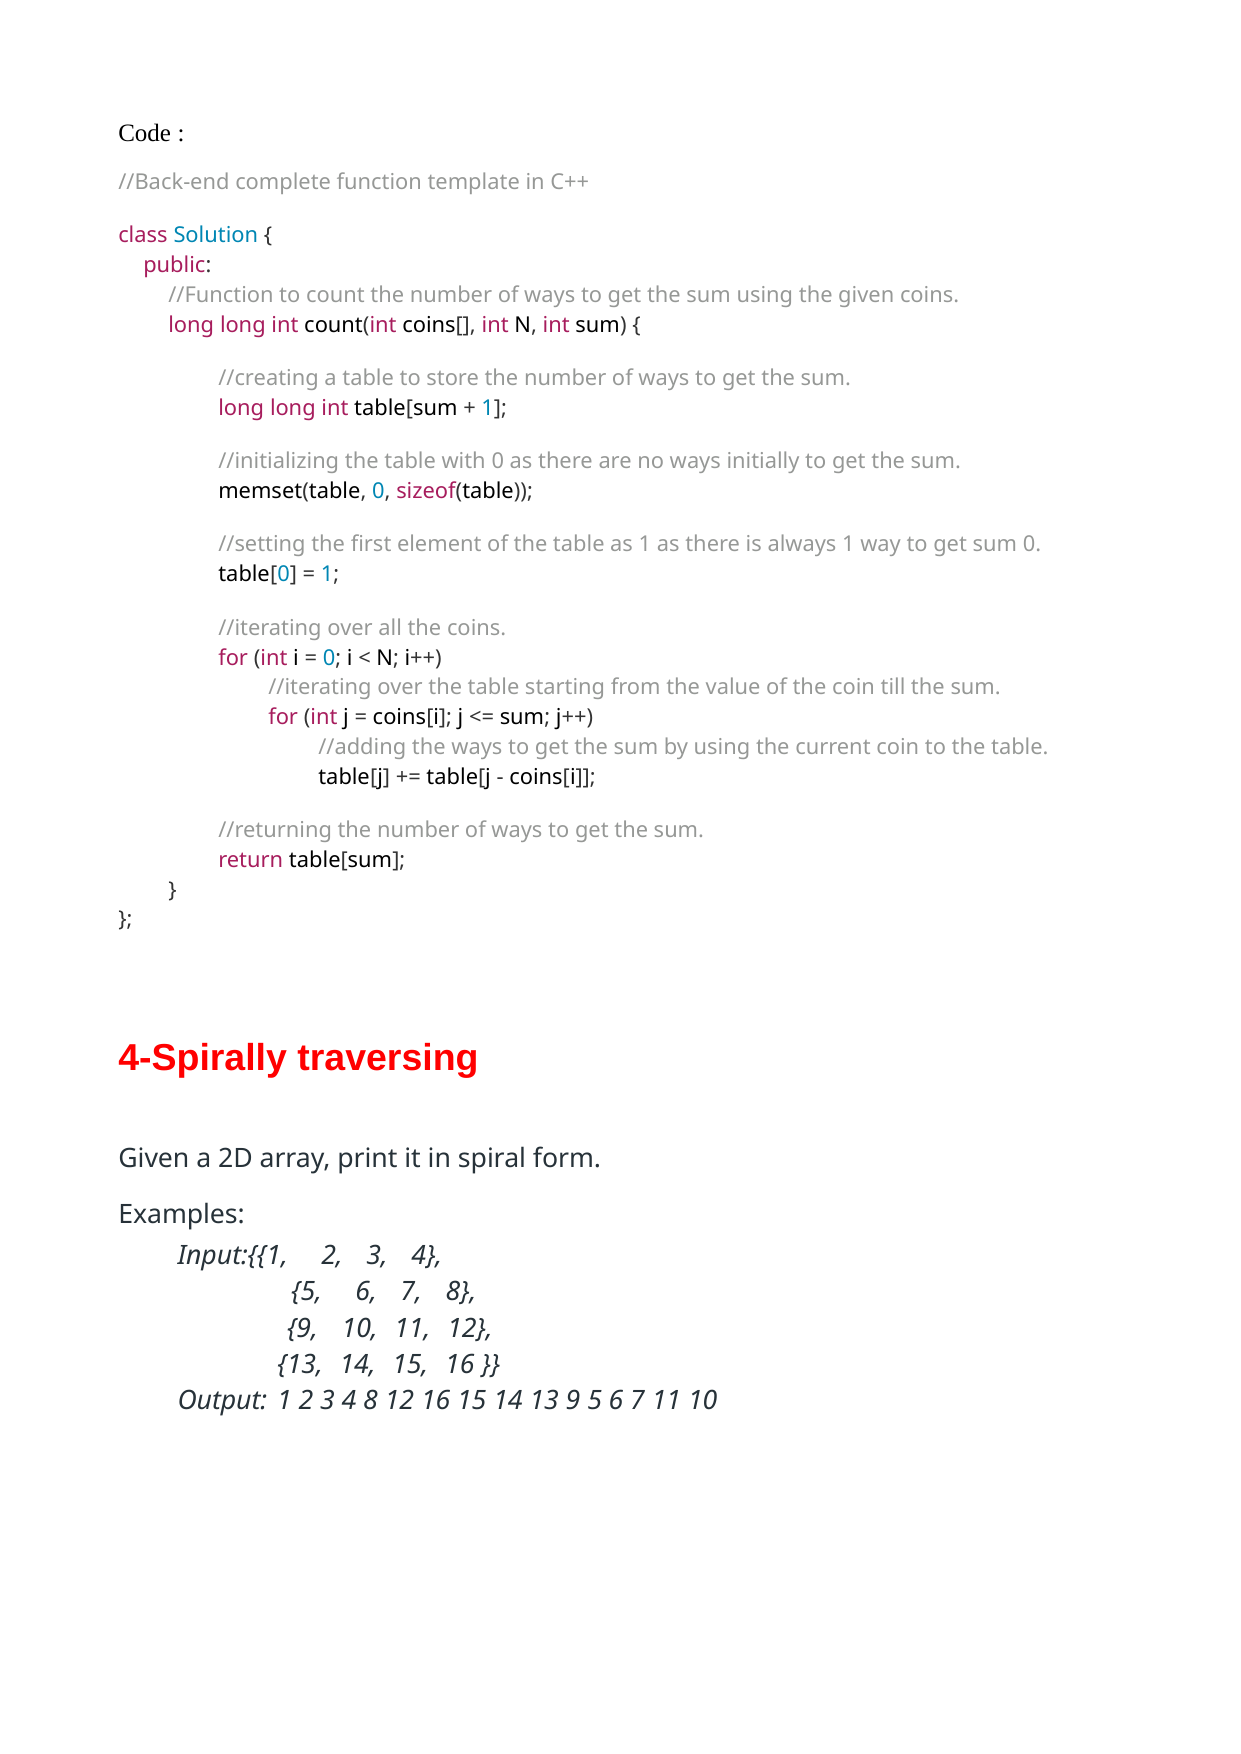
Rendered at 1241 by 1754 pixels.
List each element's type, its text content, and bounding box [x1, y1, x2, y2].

text //creating a table to store the number of ways to get the sum. [118, 362, 1122, 392]
text } [118, 874, 1122, 903]
text //Back-end complete function template in C++ [118, 166, 1122, 196]
text return table[sum]; [118, 844, 1122, 874]
text table[0] = 1; [118, 558, 1122, 588]
subtitle 4-Spirally traversing [118, 1035, 1122, 1078]
text for (int j = coins[i]; j <= sum; j++) [118, 701, 1122, 731]
text public: [118, 249, 1122, 279]
text memset(table, 0, sizeof(table)); [118, 475, 1122, 505]
text //initializing the table with 0 as there are no ways initially to get the sum. [118, 445, 1122, 475]
text }; [118, 903, 1122, 933]
text for (int i = 0; i < N; i++) [118, 641, 1122, 671]
text //setting the first element of the table as 1 as there is always 1 way to get sum 0. [118, 528, 1122, 558]
text //Function to count the number of ways to get the sum using the given coins. [118, 279, 1122, 308]
text Given a 2D array, print it in spiral form. [118, 1138, 1122, 1175]
text Code : [118, 118, 1122, 147]
text class Solution { [118, 219, 1122, 249]
text Examples: [118, 1195, 1122, 1231]
text long long int count(int coins[], int N, int sum) { [118, 308, 1122, 338]
text Input:{{1, 2, 3, 4}, {5, 6, 7, 8}, {9, 10, 11, 12}, {13, 14, 15, 16 }} Output: 1 2 3 4 8 12 16 15 14 13 9 5 6 7 11 10 [177, 1236, 1063, 1446]
text //returning the number of ways to get the sum. [118, 814, 1122, 844]
text //iterating over all the coins. [118, 612, 1122, 641]
text //adding the ways to get the sum by using the current coin to the table. [118, 731, 1122, 761]
text long long int table[sum + 1]; [118, 392, 1122, 422]
text //iterating over the table starting from the value of the coin till the sum. [118, 671, 1122, 701]
text table[j] += table[j - coins[i]]; [118, 761, 1122, 790]
